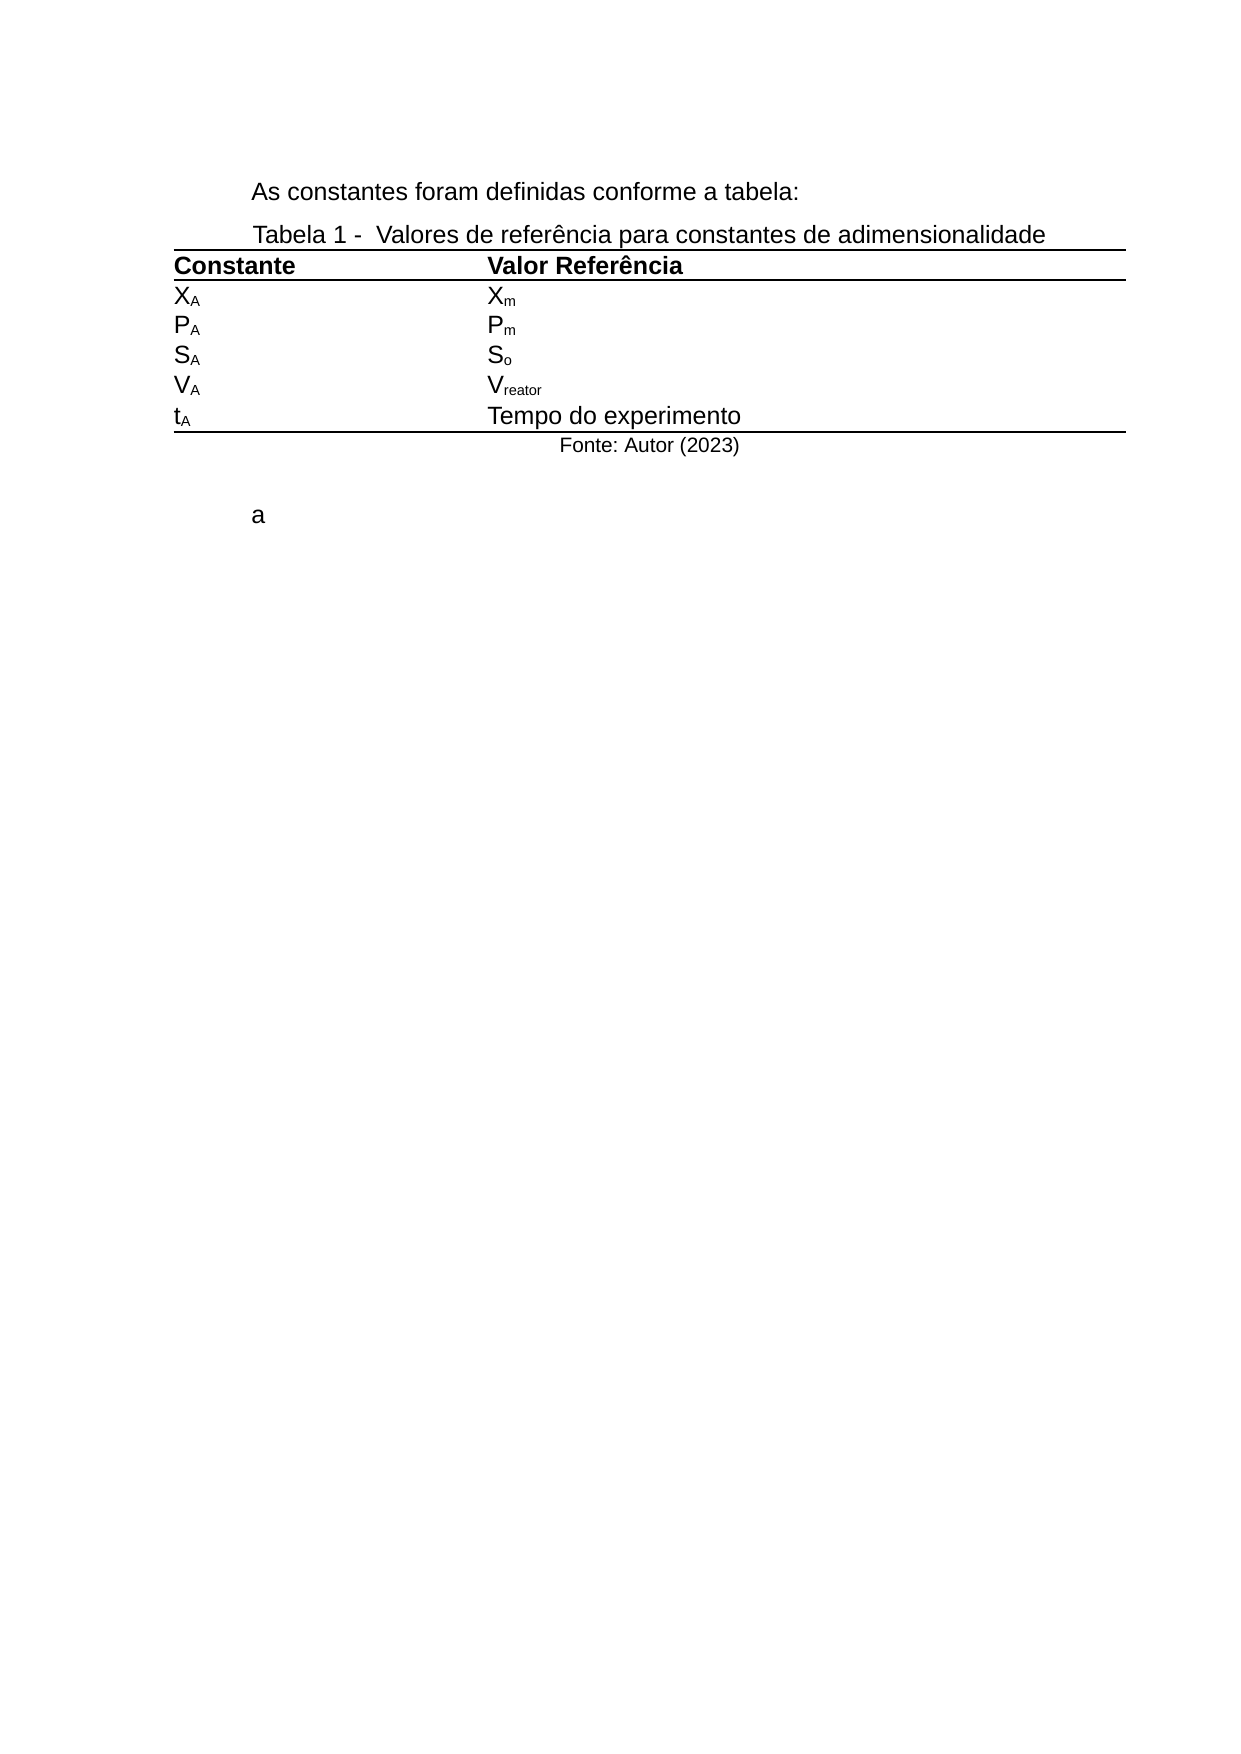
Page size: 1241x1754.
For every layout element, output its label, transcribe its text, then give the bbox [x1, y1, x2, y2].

table_header Valor Referência [487, 251, 1126, 279]
table_cell So [487, 340, 1126, 370]
table_cell XA [174, 281, 487, 310]
table_cell Pm [487, 310, 1126, 340]
table_cell SA [174, 340, 487, 370]
text As constantes foram definidas conforme a tabela: [177, 177, 1122, 206]
table_cell Vreator [487, 370, 1126, 401]
table_cell Xm [487, 281, 1126, 310]
text Fonte: Autor (2023) [177, 433, 1122, 456]
table_cell Tempo do experimento [487, 401, 1126, 431]
table_cell PA [174, 310, 487, 340]
table_cell tA [174, 401, 487, 431]
table_cell VA [174, 370, 487, 401]
text a [177, 499, 1122, 528]
text Tabela 1 - Valores de referência para constantes de adimensionalidade [177, 220, 1122, 249]
table_header Constante [174, 251, 487, 279]
